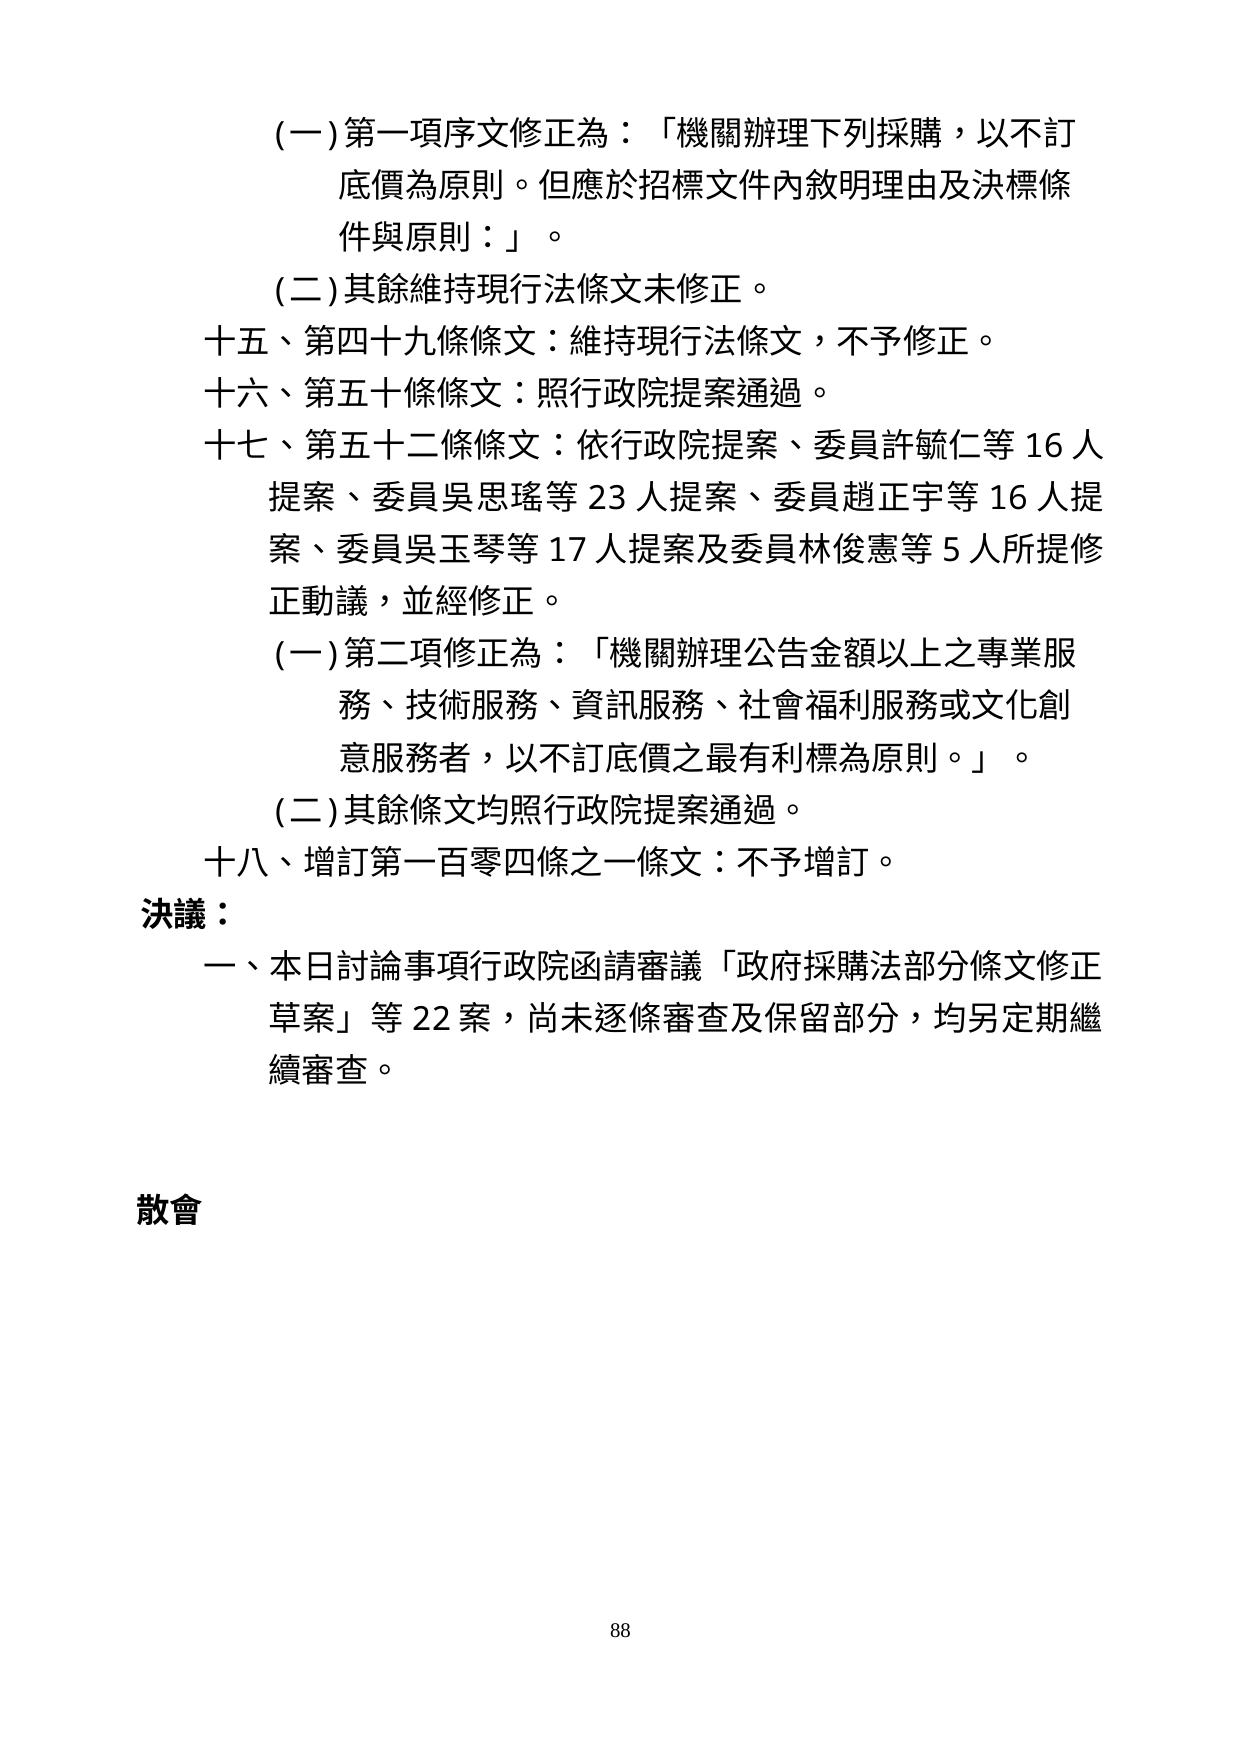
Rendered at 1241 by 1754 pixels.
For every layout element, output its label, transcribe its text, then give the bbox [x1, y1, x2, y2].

text 一、本日討論事項行政院函請審議「政府採購法部分條文修正草案」等22案，尚未逐條審查及保留部分，均另定期繼續審查。 [203, 937, 1104, 1093]
text (一)第一項序文修正為：「機關辦理下列採購，以不訂底價為原則。但應於招標文件內敘明理由及決標條件與原則：」。 [269, 103, 1104, 259]
text 決議： [140, 884, 1104, 937]
text (一)第二項修正為：「機關辦理公告金額以上之專業服務、技術服務、資訊服務、社會福利服務或文化創意服務者，以不訂底價之最有利標為原則。」。 [269, 624, 1104, 780]
text 十七、第五十二條條文：依行政院提案、委員許毓仁等16人提案、委員吳思瑤等23人提案、委員趙正宇等16人提案、委員吳玉琴等17人提案及委員林俊憲等5人所提修正動議，並經修正。 [203, 416, 1104, 624]
text 十六、第五十條條文：照行政院提案通過。 [203, 364, 1104, 416]
text 十八、增訂第一百零四條之一條文：不予增訂。 [203, 832, 1104, 884]
text (二)其餘條文均照行政院提案通過。 [269, 780, 1104, 832]
text 散會 [136, 1166, 1104, 1228]
text 十五、第四十九條條文：維持現行法條文，不予修正。 [203, 312, 1104, 364]
text (二)其餘維持現行法條文未修正。 [269, 259, 1104, 312]
